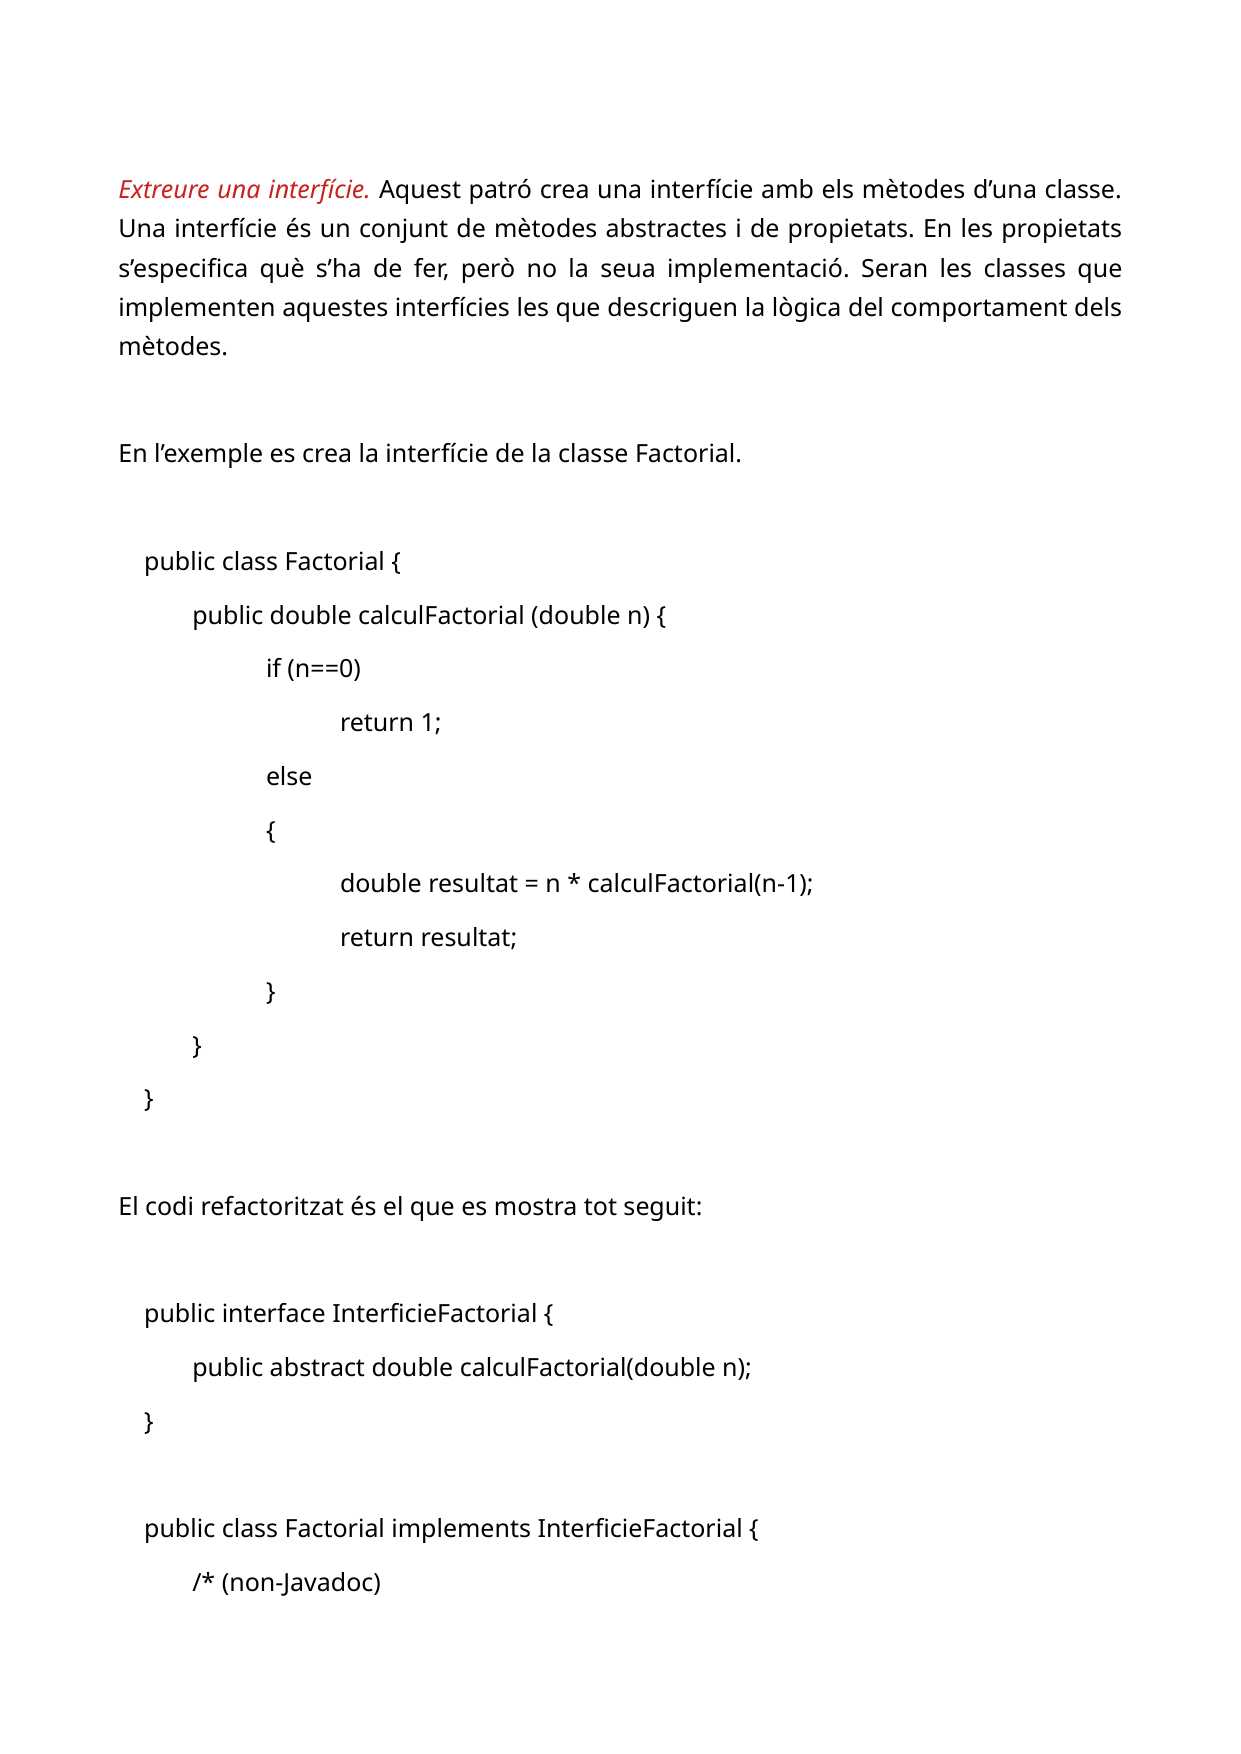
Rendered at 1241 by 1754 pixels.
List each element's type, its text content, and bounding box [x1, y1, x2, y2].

text if (n==0) [118, 651, 1122, 685]
text El codi refac­to­rit­zat és el que es mos­tra tot seguit: [118, 1188, 1122, 1223]
text public interface InterficieFactorial { [118, 1296, 1122, 1330]
text En l’exem­ple es crea la inter­fí­cie de la classe Factorial. [118, 436, 1122, 470]
text public class Factorial { [118, 543, 1122, 578]
text double resultat = n * calculFactorial(n-1); [118, 866, 1122, 900]
text } [118, 973, 1122, 1008]
text public class Factorial implements InterficieFactorial { [118, 1511, 1122, 1545]
text Extreure una interfície. Aquest patró crea una inter­fí­cie amb els mèto­des d’una classe. Una inter­fí­cie és un con­junt de mèto­des abs­trac­tes i de pro­pi­e­tats. En les pro­pi­e­tats s’espe­ci­fica què s’ha de fer, però no la seua imple­men­ta­ció. Seran les clas­ses que implemen­ten aques­tes inter­fícies les que des­cri­guen la lògica del com­por­ta­ment dels mèto­des. [118, 172, 1122, 363]
text } [118, 1027, 1122, 1061]
text return 1; [118, 705, 1122, 739]
text } [118, 1081, 1122, 1115]
text else [118, 758, 1122, 793]
text return resultat; [118, 920, 1122, 954]
text { [118, 812, 1122, 846]
text } [118, 1403, 1122, 1438]
text public abstract double calculFactorial(double n); [118, 1350, 1122, 1384]
text /* (non-Javadoc) [118, 1565, 1122, 1599]
text public double calculFactorial (double n) { [118, 597, 1122, 631]
